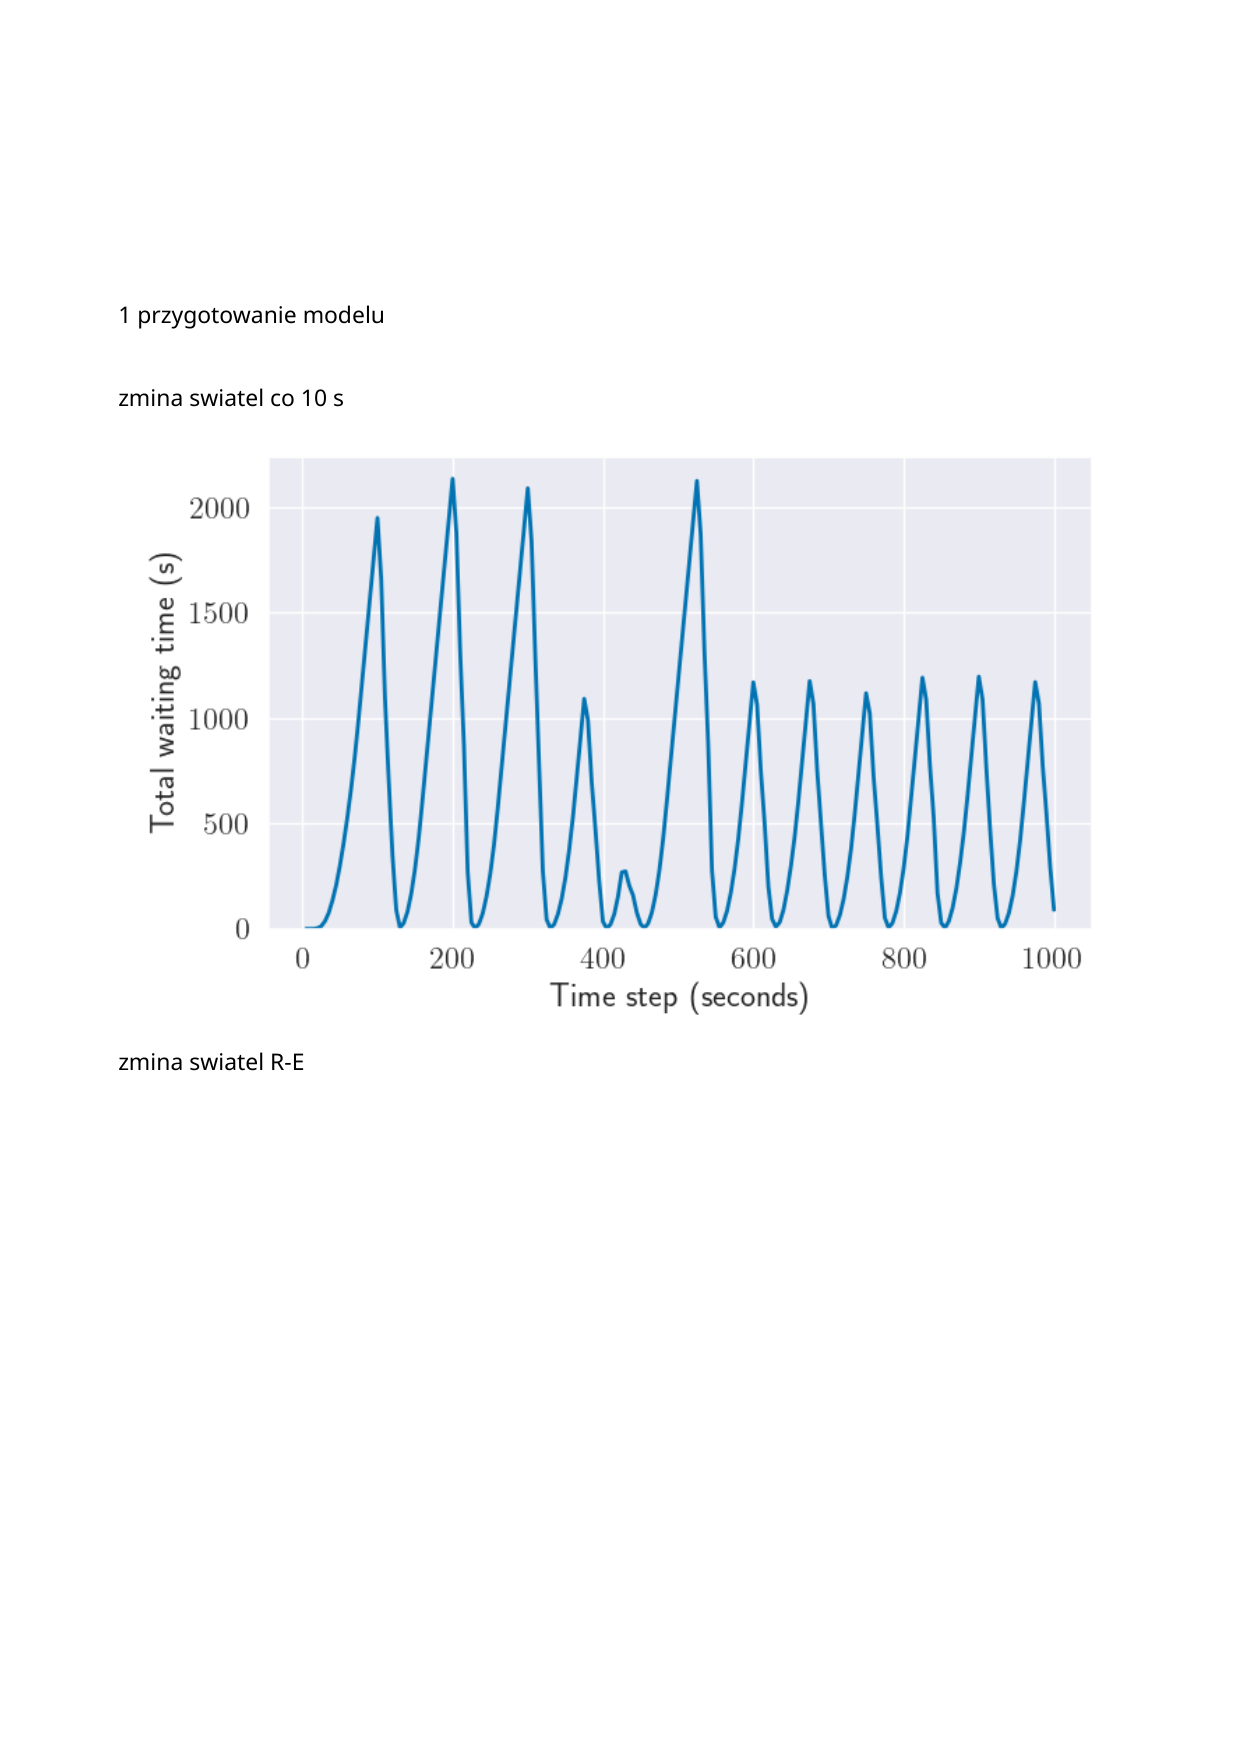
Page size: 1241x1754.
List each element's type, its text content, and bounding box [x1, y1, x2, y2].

text 1 przygotowanie modelu [118, 299, 1122, 331]
text zmina swiatel R-E [118, 1047, 1122, 1077]
text zmina swiatel co 10 s [118, 382, 1122, 413]
picture [118, 425, 1123, 1047]
